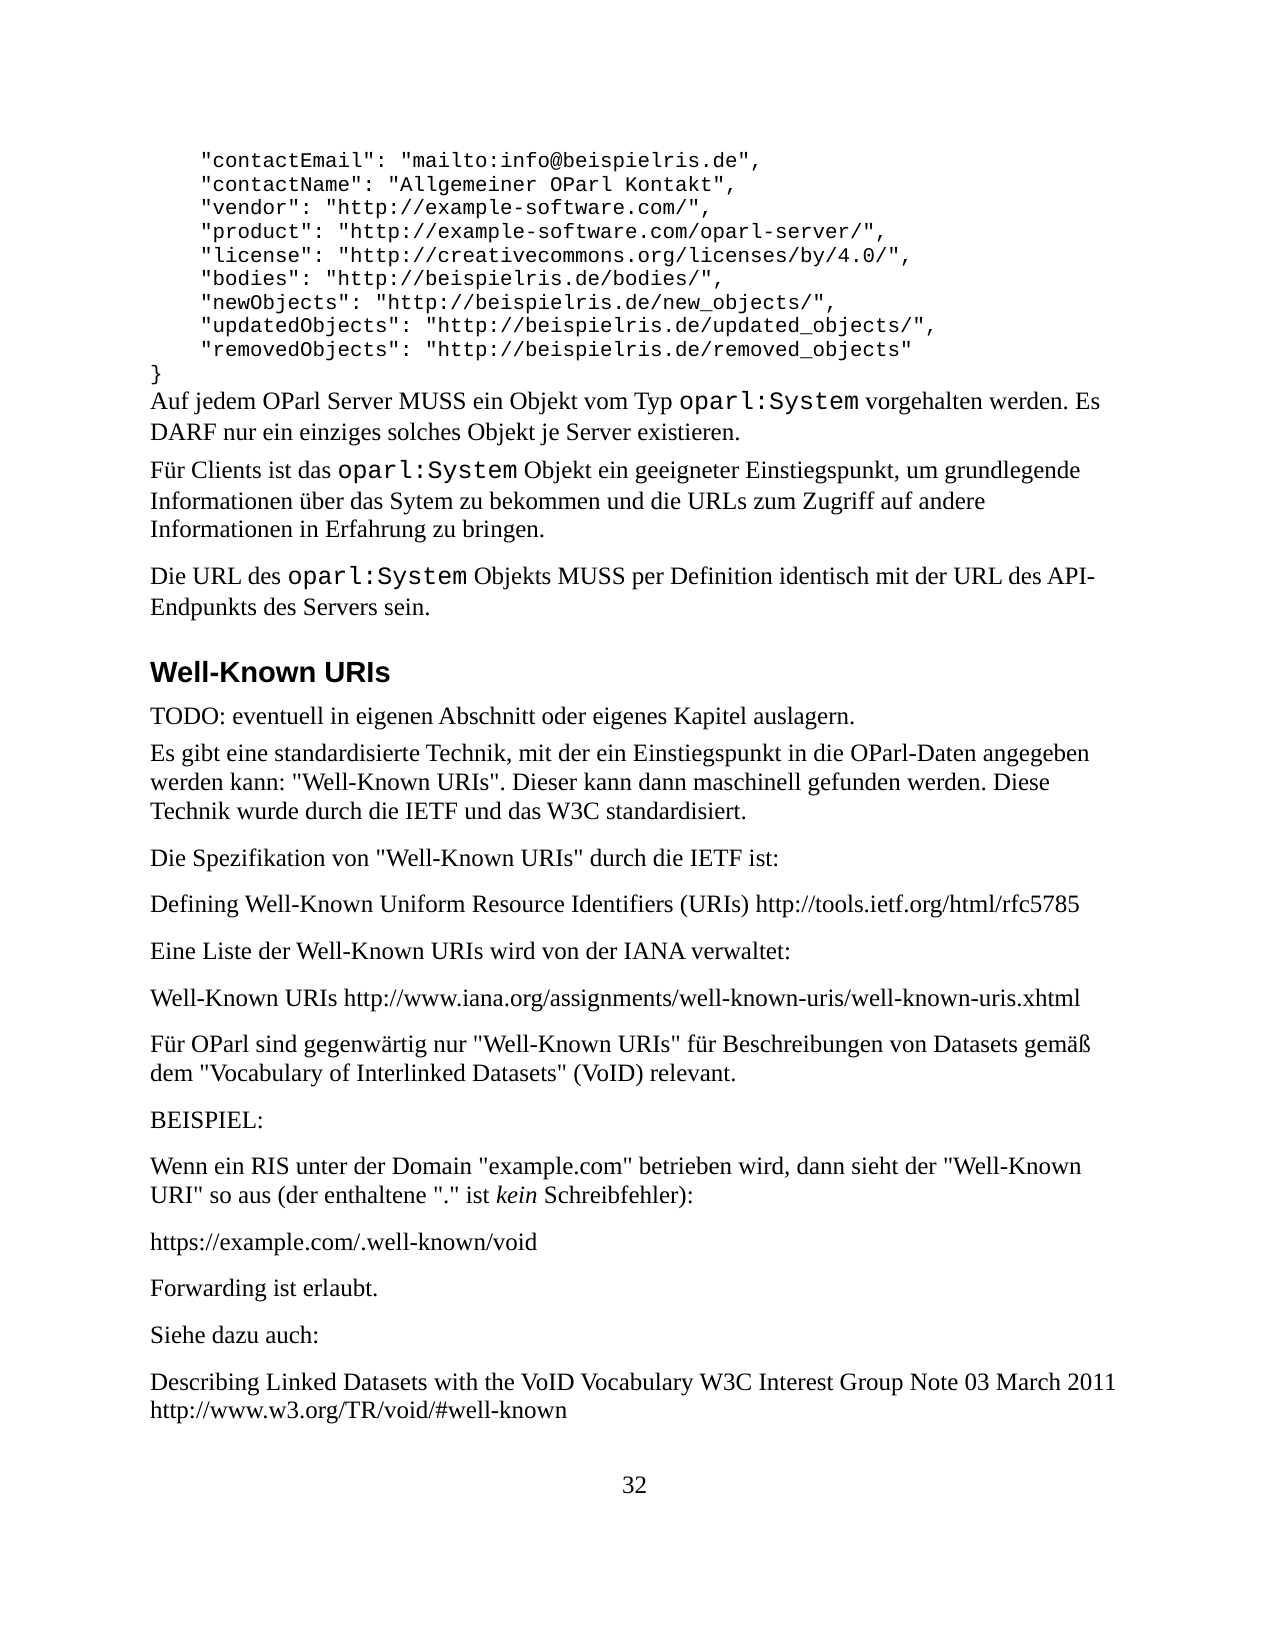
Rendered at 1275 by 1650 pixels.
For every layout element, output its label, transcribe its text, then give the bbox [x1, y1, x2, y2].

text Forwarding ist erlaubt. [150, 1273, 1125, 1302]
text Siehe dazu auch: [150, 1320, 1125, 1349]
subtitle Well-Known URIs [150, 655, 1125, 688]
text Defining Well-Known Uniform Resource Identifiers (URIs) http://tools.ietf.org/html/rfc5785 [150, 889, 1125, 918]
text Wenn ein RIS unter der Domain "example.com" betrieben wird, dann sieht der "Well-Known URI" so aus (der enthaltene "." ist kein Schreibfehler): [150, 1151, 1125, 1209]
text Für OParl sind gegenwärtig nur "Well-Known URIs" für Beschreibungen von Datasets gemäß dem "Vocabulary of Interlinked Datasets" (VoID) relevant. [150, 1029, 1125, 1087]
text Für Clients ist das oparl:System Objekt ein geeigneter Einstiegspunkt, um grundlegende Informationen über das Sytem zu bekommen und die URLs zum Zugriff auf andere Informationen in Erfahrung zu bringen. [150, 455, 1125, 543]
text "contactEmail": "mailto:info@beispielris.de", [150, 150, 1125, 174]
text "newObjects": "http://beispielris.de/new_objects/", [150, 292, 1125, 316]
text https://example.com/.well-known/void [150, 1227, 1125, 1256]
text "product": "http://example-software.com/oparl-server/", [150, 221, 1125, 244]
text Es gibt eine standardisierte Technik, mit der ein Einstiegspunkt in die OParl-Daten angegeben werden kann: "Well-Known URIs". Dieser kann dann maschinell gefunden werden. Diese Technik wurde durch die IETF und das W3C standardisiert. [150, 738, 1125, 825]
text Describing Linked Datasets with the VoID Vocabulary W3C Interest Group Note 03 March 2011 http://www.w3.org/TR/void/#well-known [150, 1367, 1125, 1424]
text Auf jedem OParl Server MUSS ein Objekt vom Typ oparl:System vorgehalten werden. Es DARF nur ein einziges solches Objekt je Server existieren. [150, 386, 1125, 446]
text "removedObjects": "http://beispielris.de/removed_objects" [150, 339, 1125, 363]
text TODO: eventuell in eigenen Abschnitt oder eigenes Kapitel auslagern. [150, 701, 1125, 729]
text Eine Liste der Well-Known URIs wird von der IANA verwaltet: [150, 936, 1125, 965]
text Die URL des oparl:System Objekts MUSS per Definition identisch mit der URL des API-Endpunkts des Servers sein. [150, 561, 1125, 621]
text "license": "http://creativecommons.org/licenses/by/4.0/", [150, 244, 1125, 268]
text Well-Known URIs http://www.iana.org/assignments/well-known-uris/well-known-uris.xhtml [150, 983, 1125, 1011]
text "vendor": "http://example-software.com/", [150, 197, 1125, 221]
text BEISPIEL: [150, 1105, 1125, 1133]
text "updatedObjects": "http://beispielris.de/updated_objects/", [150, 316, 1125, 339]
text "contactName": "Allgemeiner OParl Kontakt", [150, 174, 1125, 197]
text } [150, 363, 1125, 386]
text "bodies": "http://beispielris.de/bodies/", [150, 268, 1125, 292]
text Die Spezifikation von "Well-Known URIs" durch die IETF ist: [150, 843, 1125, 871]
